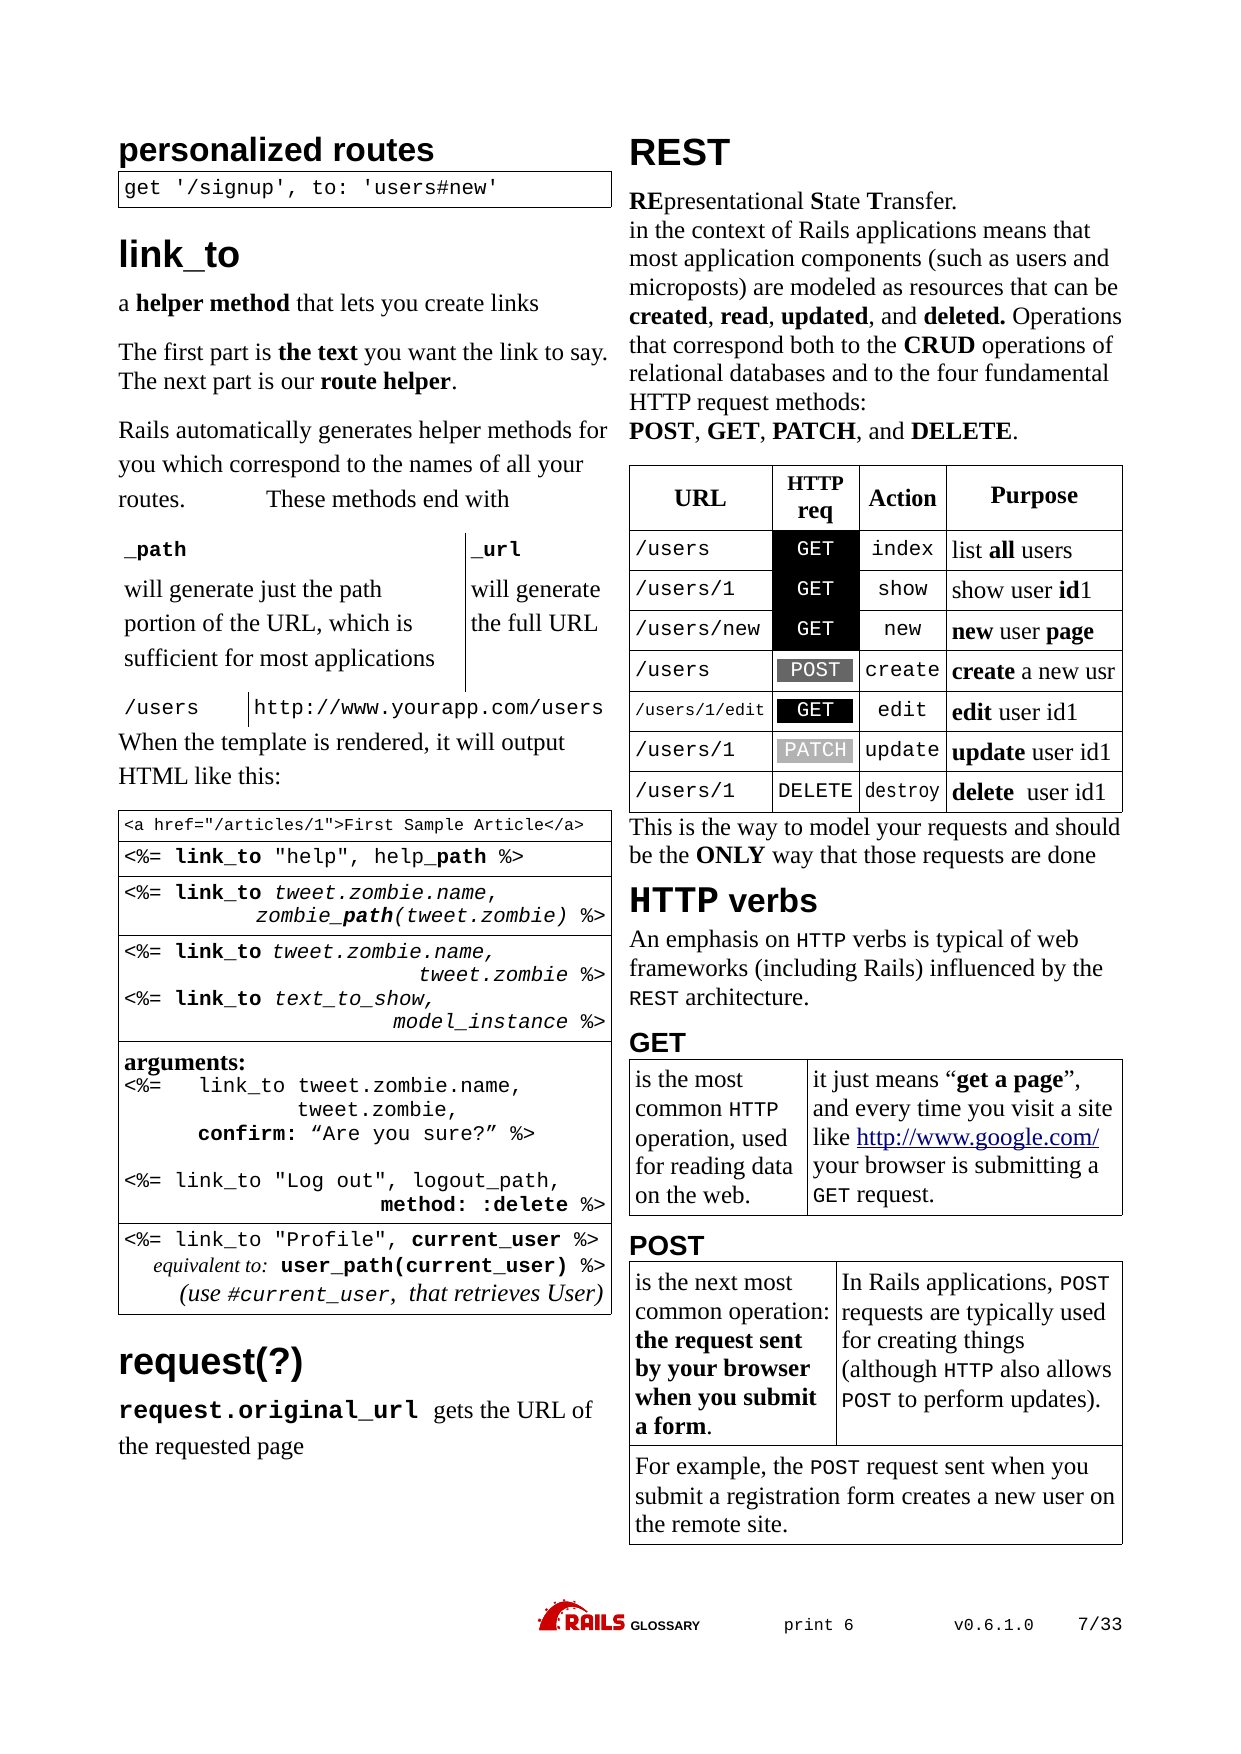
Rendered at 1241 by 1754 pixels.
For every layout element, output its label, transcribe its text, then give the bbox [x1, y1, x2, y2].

table_header In Rails applications, POST requests are typically used for creating things (although HTTP also allows POST to perform updates). [837, 1262, 1122, 1445]
table_cell destroy [860, 772, 946, 812]
text An emphasis on HTTP verbs is typical of web frameworks (including Rails) influenced by the REST architecture. [629, 924, 1122, 1012]
text request.original_url gets the URL of the requested page [118, 1395, 611, 1460]
text Rails automatically generates helper methods for you which correspond to the names of all your routes. These methods end with [118, 415, 611, 512]
table_header URL [630, 466, 772, 529]
table_cell will generate just the path portion of the URL, which is sufficient for most applications [118, 568, 465, 692]
text The next part is our route helper. [118, 366, 611, 394]
table_cell arguments: <%= link_to tweet.zombie.name, tweet.zombie, confirm: “Are you sure?” %> <%= link_to "Log out", logout_path, method: :delete %> [119, 1042, 611, 1223]
table_cell edit user id1 [947, 692, 1122, 731]
subtitle link_to [118, 232, 611, 275]
subtitle personalized routes [118, 130, 611, 168]
table_header is the most common HTTP operation, used for reading data on the web. [630, 1060, 807, 1214]
table_header HTTP req [773, 466, 859, 529]
table_cell GET [773, 611, 859, 650]
table_cell update user id1 [947, 732, 1122, 771]
table_cell <%= link_to "help", help_path %> [119, 842, 611, 876]
table_cell new user page [947, 611, 1122, 650]
table_cell <%= link_to tweet.zombie.name, zombie_path(tweet.zombie) %> [119, 877, 611, 935]
table_header get '/signup', to: 'users#new' [119, 172, 611, 207]
table_cell /users/1 [630, 732, 772, 771]
subtitle GET [629, 1027, 1122, 1058]
table_cell delete user id1 [947, 772, 1122, 812]
subtitle REST [629, 130, 1122, 173]
table_cell /users/1 [630, 571, 772, 610]
table_cell http://www.yourapp.com/users [249, 692, 611, 727]
text in the context of Rails applications means that most application components (such as users and microposts) are modeled as resources that can be created, read, updated, and deleted. Operations that correspond both to the CRUD operations of relational databases and to the four fundamental HTTP request methods: [629, 215, 1122, 416]
table_cell new [860, 611, 946, 650]
table_header is the next most common operation: the request sent by your browser when you submit a form. [630, 1262, 836, 1445]
table_cell <%= link_to "Profile", current_user %> equivalent to: user_path(current_user) %> (use #current_user, that retrieves User) [119, 1224, 611, 1314]
text The first part is the text you want the link to say. [118, 337, 611, 366]
subtitle request(?) [118, 1339, 611, 1382]
table_header _url [466, 533, 611, 568]
table_cell create a new usr [947, 651, 1122, 691]
table_cell DELETE [773, 772, 859, 812]
table_cell show [860, 571, 946, 610]
table_header it just means “get a page”, and every time you visit a site like http://www.google.com/ your browser is submitting a GET request. [808, 1060, 1122, 1214]
subtitle HTTP verbs [629, 881, 1122, 924]
text This is the way to model your requests and should be the ONLY way that those requests are done [629, 813, 1122, 869]
table_cell For example, the POST request sent when you submit a registration form creates a new user on the remote site. [630, 1446, 1122, 1544]
table_cell show user id1 [947, 571, 1122, 610]
table_cell PATCH [773, 732, 859, 771]
text REpresentational State Transfer. [629, 186, 1122, 215]
table_cell will generate the full URL [466, 568, 611, 692]
table_cell /users [630, 531, 772, 570]
table_cell POST [773, 651, 859, 691]
table_cell <%= link_to tweet.zombie.name, tweet.zombie %> <%= link_to text_to_show, model_instance %> [119, 936, 611, 1041]
table_cell /users/new [630, 611, 772, 650]
table_cell GET [773, 531, 859, 570]
table_cell list all users [947, 531, 1122, 570]
table_cell GET [773, 692, 859, 731]
table_cell create [860, 651, 946, 691]
table_cell update [860, 732, 946, 771]
table_cell index [860, 531, 946, 570]
subtitle POST [629, 1229, 1122, 1261]
table_cell /users/1/edit [630, 692, 772, 731]
table_cell /users/1 [630, 772, 772, 812]
table_cell /users [118, 692, 248, 727]
table_header Purpose [947, 466, 1122, 529]
table_header <a href="/articles/1">First Sample Article</a> [119, 811, 611, 841]
text a helper method that lets you create links [118, 288, 611, 317]
text When the template is rendered, it will output HTML like this: [118, 727, 611, 790]
table_header _path [118, 533, 465, 568]
table_cell /users [630, 651, 772, 691]
text POST, GET, PATCH, and DELETE. [629, 416, 1122, 445]
table_cell edit [860, 692, 946, 731]
table_header Action [860, 466, 946, 529]
table_cell GET [773, 571, 859, 610]
